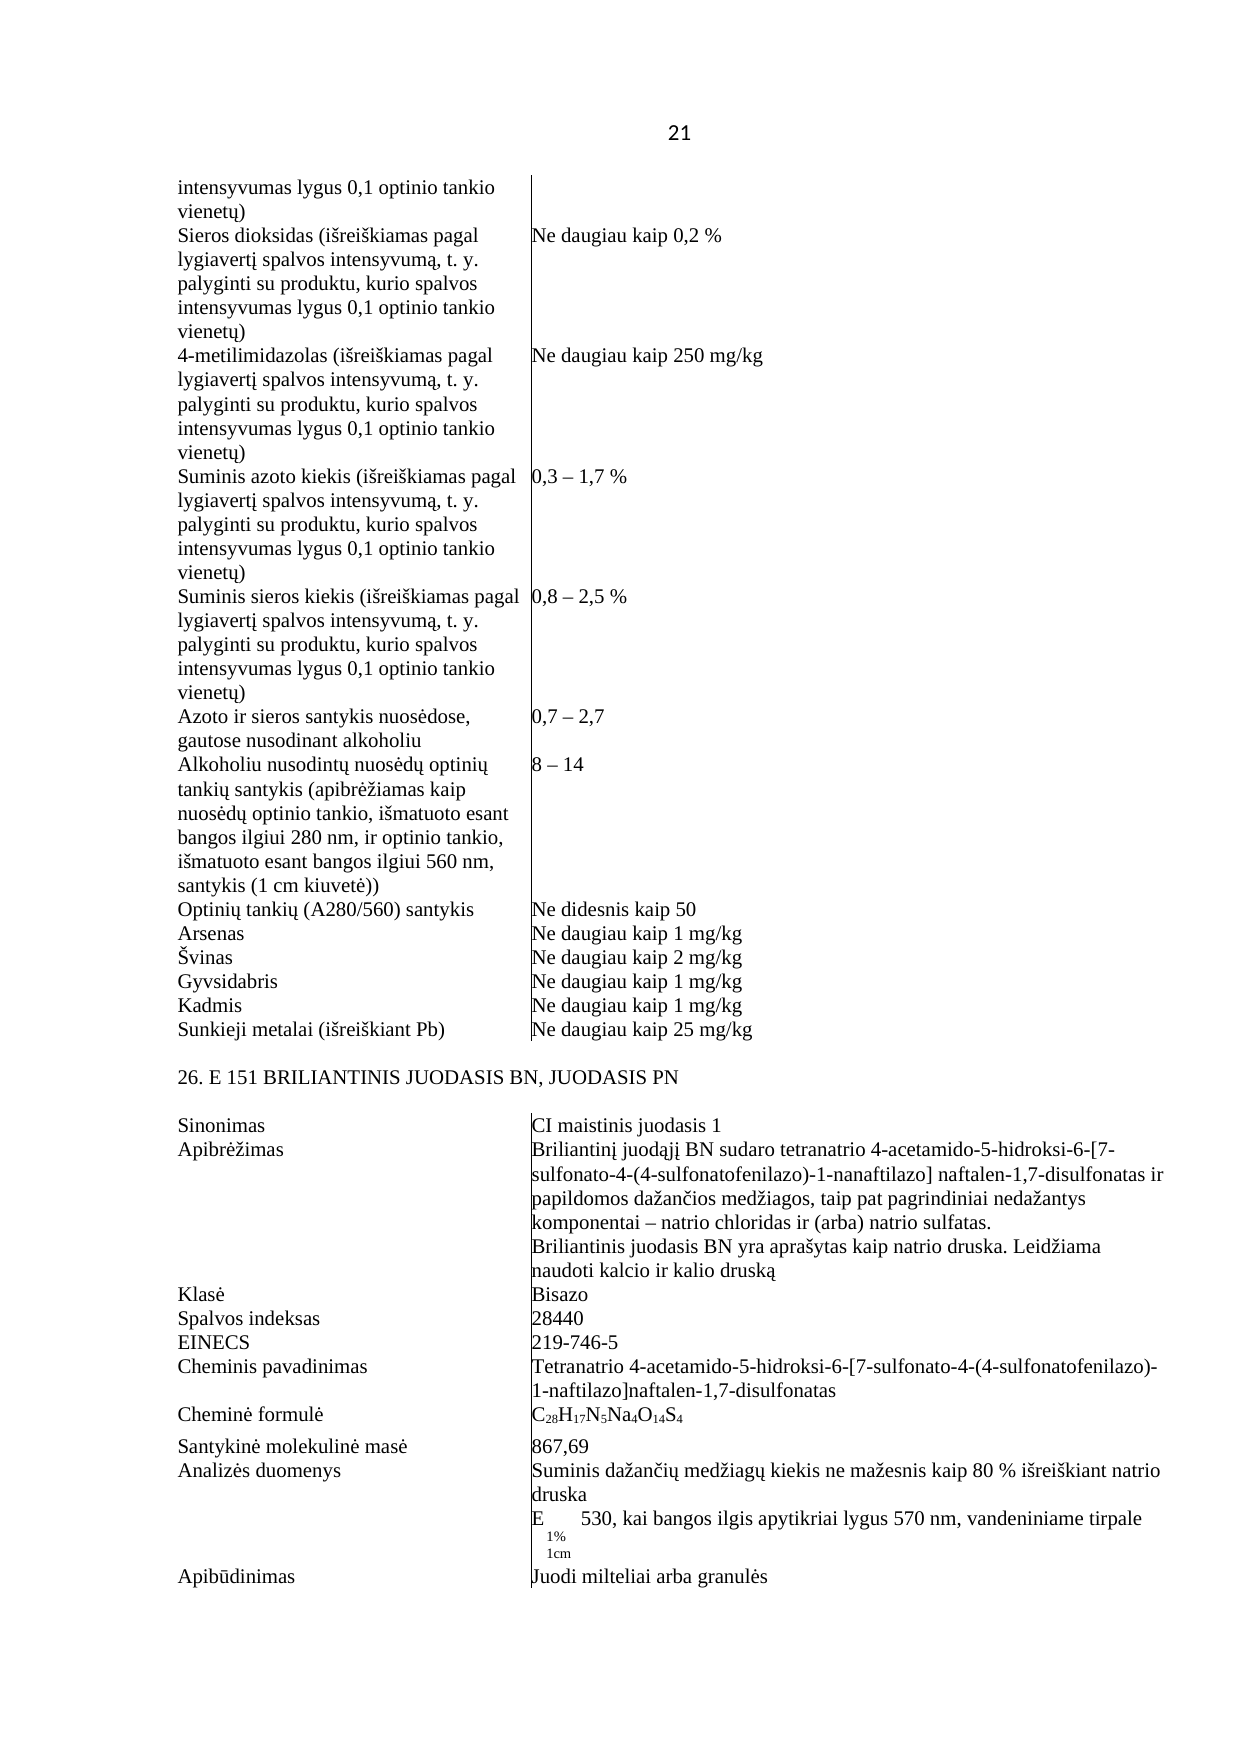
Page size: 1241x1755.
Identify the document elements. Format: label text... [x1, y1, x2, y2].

table_cell [1166, 704, 1181, 752]
table_cell 26. E 151 BRILIANTINIS JUODASIS BN, JUODASIS PN [177, 1041, 1166, 1113]
table_cell Apibrėžimas [177, 1138, 531, 1282]
table_cell E 530, kai bangos ilgis apytikriai lygus 570 nm, vandeniniame tirpale [532, 1506, 1166, 1564]
table_cell Spalvos indeksas [177, 1306, 531, 1330]
table_cell 0,8 – 2,5 % [532, 584, 1166, 704]
table_cell Tetranatrio 4-acetamido-5-hidroksi-6-[7-sulfonato-4-(4-sulfonatofenilazo)-1-naftilazo]naftalen-1,7-disulfonatas [532, 1354, 1166, 1402]
table_cell [1166, 945, 1181, 969]
table_cell [1166, 1434, 1181, 1458]
table_cell [1166, 921, 1181, 945]
table_cell Sieros dioksidas (išreiškiamas pagal lygiavertį spalvos intensyvumą, t. y. palyginti su produktu, kurio spalvos intensyvumas lygus 0,1 optinio tankio vienetų) [177, 223, 531, 343]
table_cell [1166, 464, 1181, 584]
table_cell [1166, 897, 1181, 921]
table_cell Gyvsidabris [177, 969, 531, 993]
table_cell 0,7 – 2,7 [532, 704, 1166, 752]
table_cell Švinas [177, 945, 531, 969]
table_cell Cheminis pavadinimas [177, 1354, 531, 1402]
table_cell Ne daugiau kaip 2 mg/kg [532, 945, 1166, 969]
table_cell Ne daugiau kaip 1 mg/kg [532, 993, 1166, 1017]
table_cell Bisazo [532, 1282, 1166, 1306]
table_cell [1166, 1113, 1181, 1137]
table_cell Ne didesnis kaip 50 [532, 897, 1166, 921]
table_cell Ne daugiau kaip 1 mg/kg [532, 921, 1166, 945]
table_cell EINECS [177, 1330, 531, 1354]
table_cell Optinių tankių (A280/560) santykis [177, 897, 531, 921]
table_cell Santykinė molekulinė masė [177, 1434, 531, 1458]
table_cell 28440 [532, 1306, 1166, 1330]
table_cell [532, 175, 1166, 223]
table_cell Klasė [177, 1282, 531, 1306]
table_cell Apibūdinimas [177, 1564, 531, 1588]
table_cell Analizės duomenys [177, 1458, 531, 1564]
table_cell Cheminė formulė [177, 1402, 531, 1433]
table_cell [1166, 1306, 1181, 1330]
table_cell [1166, 753, 1181, 897]
table_cell Suminis sieros kiekis (išreiškiamas pagal lygiavertį spalvos intensyvumą, t. y. palyginti su produktu, kurio spalvos intensyvumas lygus 0,1 optinio tankio vienetų) [177, 584, 531, 704]
table_cell [1166, 584, 1181, 704]
table_cell intensyvumas lygus 0,1 optinio tankio vienetų) [177, 175, 531, 223]
table_cell [1166, 1402, 1181, 1433]
table_cell [1166, 175, 1181, 223]
table_cell [1166, 1458, 1181, 1506]
table_cell Kadmis [177, 993, 531, 1017]
table_cell Suminis dažančių medžiagų kiekis ne mažesnis kaip 80 % išreiškiant natrio druska [532, 1458, 1166, 1506]
table_cell [1166, 993, 1181, 1017]
table_cell [1166, 1354, 1181, 1402]
table_cell Azoto ir sieros santykis nuosėdose, gautose nusodinant alkoholiu [177, 704, 531, 752]
table_cell 867,69 [532, 1434, 1166, 1458]
table_cell Ne daugiau kaip 0,2 % [532, 223, 1166, 343]
table_cell [1166, 1017, 1181, 1041]
table_cell [1166, 1564, 1181, 1588]
table_cell 219-746-5 [532, 1330, 1166, 1354]
table_cell [1166, 1330, 1181, 1354]
table_cell Briliantinį juodąjį BN sudaro tetranatrio 4-acetamido-5-hidroksi-6-[7-sulfonato-4-(4-sulfonatofenilazo)-1-nanaftilazo] naftalen-1,7-disulfonatas ir papildomos dažančios medžiagos, taip pat pagrindiniai nedažantys komponentai – natrio chloridas ir (arba) natrio sulfatas. Briliantinis juodasis BN yra aprašytas kaip natrio druska. Leidžiama naudoti kalcio ir kalio druską [532, 1138, 1166, 1282]
table_cell Ne daugiau kaip 25 mg/kg [532, 1017, 1166, 1041]
table_cell Arsenas [177, 921, 531, 945]
table_cell Juodi milteliai arba granulės [532, 1564, 1166, 1588]
table_cell [1166, 1138, 1181, 1282]
table_cell C28H17N5Na4O14S4 [532, 1402, 1166, 1433]
table_cell Ne daugiau kaip 1 mg/kg [532, 969, 1166, 993]
table_cell 8 – 14 [532, 753, 1166, 897]
table_cell Alkoholiu nusodintų nuosėdų optinių tankių santykis (apibrėžiamas kaip nuosėdų optinio tankio, išmatuoto esant bangos ilgiui 280 nm, ir optinio tankio, išmatuoto esant bangos ilgiui 560 nm, santykis (1 cm kiuvetė)) [177, 753, 531, 897]
table_cell [1166, 1041, 1181, 1113]
table_cell [1166, 223, 1181, 343]
table_cell 0,3 – 1,7 % [532, 464, 1166, 584]
table_cell CI maistinis juodasis 1 [532, 1113, 1166, 1137]
table_cell Ne daugiau kaip 250 mg/kg [532, 343, 1166, 464]
table_cell [1166, 1506, 1181, 1564]
table_cell 4-metilimidazolas (išreiškiamas pagal lygiavertį spalvos intensyvumą, t. y. palyginti su produktu, kurio spalvos intensyvumas lygus 0,1 optinio tankio vienetų) [177, 343, 531, 464]
table_cell [1166, 1282, 1181, 1306]
table_cell Sinonimas [177, 1113, 531, 1137]
table_cell Suminis azoto kiekis (išreiškiamas pagal lygiavertį spalvos intensyvumą, t. y. palyginti su produktu, kurio spalvos intensyvumas lygus 0,1 optinio tankio vienetų) [177, 464, 531, 584]
table_cell [1166, 969, 1181, 993]
table_cell Sunkieji metalai (išreiškiant Pb) [177, 1017, 531, 1041]
table_cell [1166, 343, 1181, 464]
